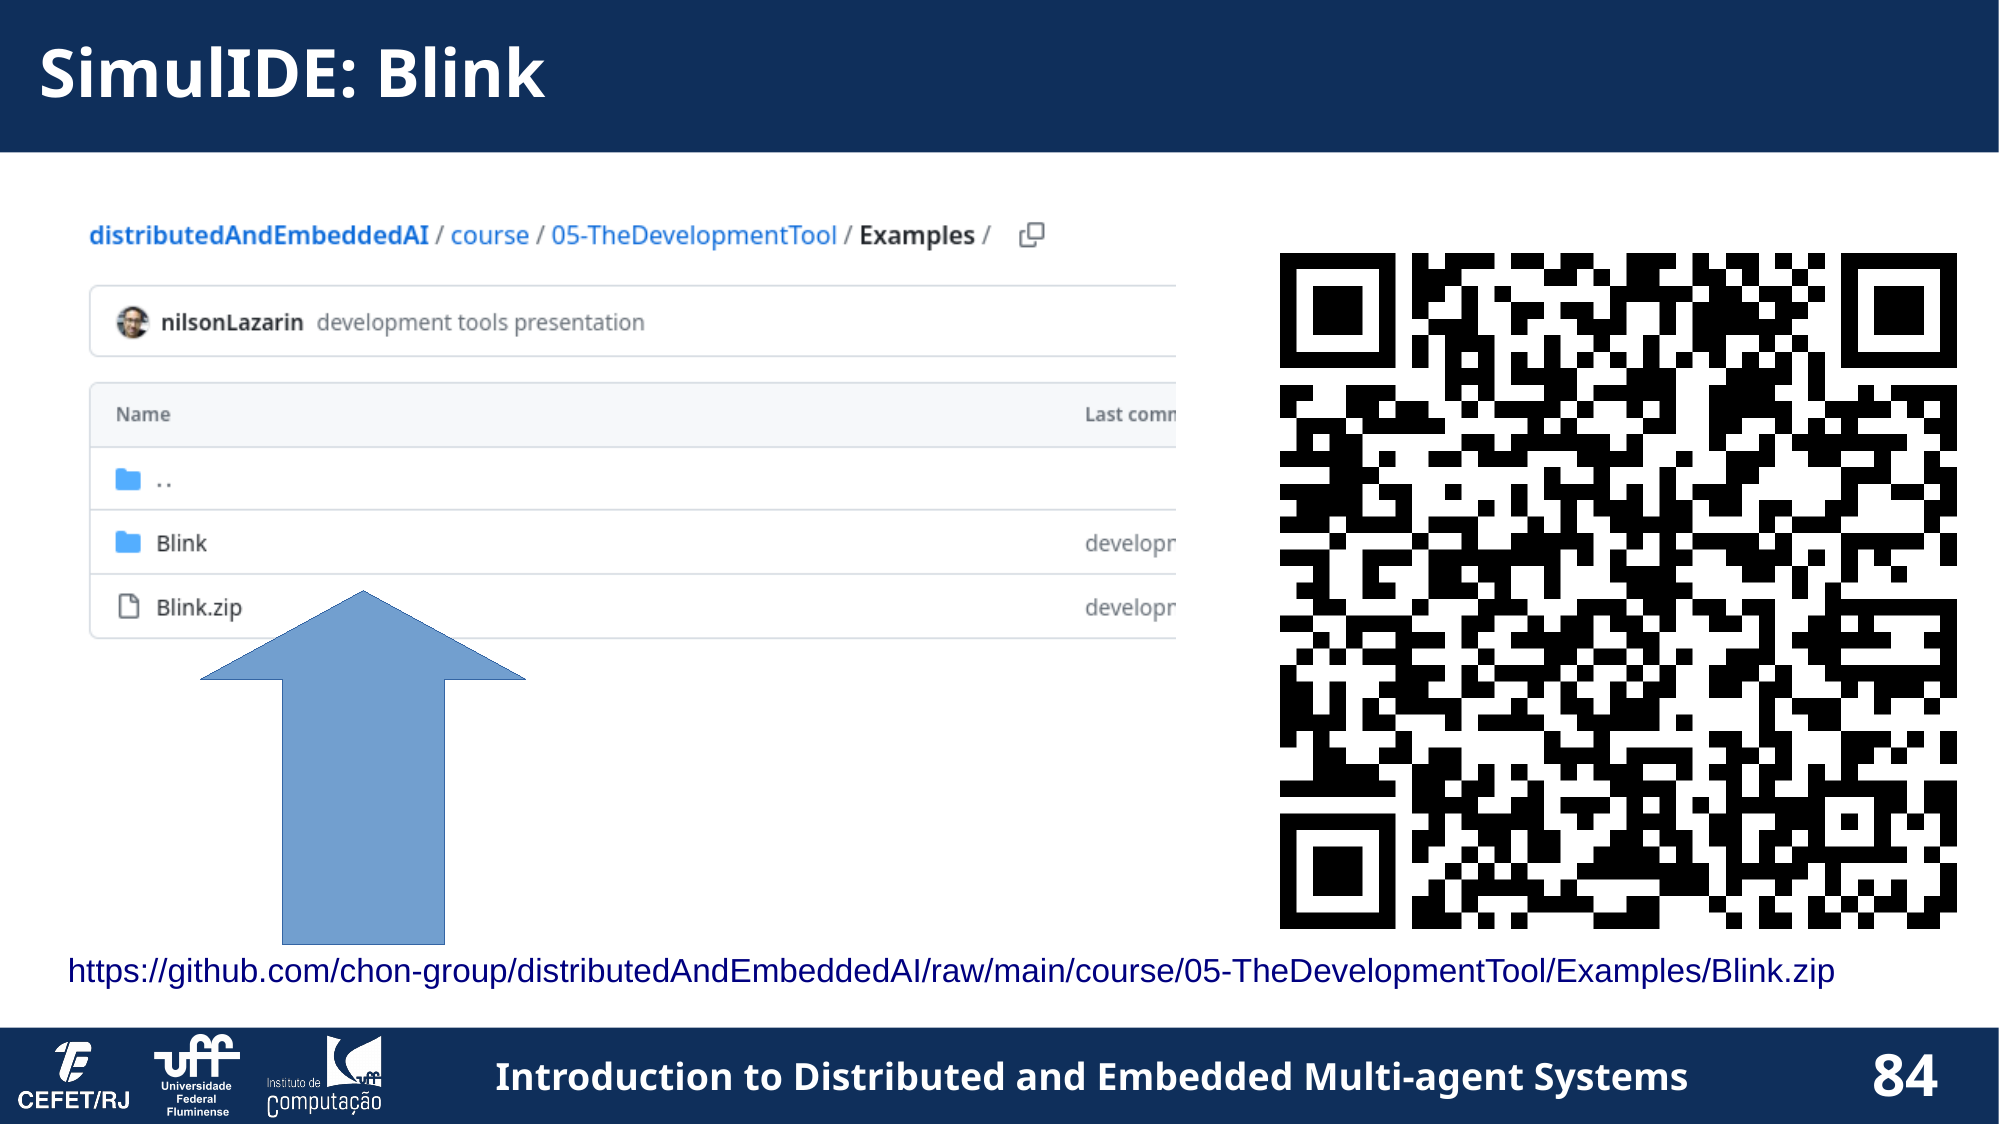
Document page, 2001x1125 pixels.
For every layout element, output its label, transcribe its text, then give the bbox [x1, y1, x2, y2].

text_box [200, 590, 526, 945]
picture [80, 210, 1176, 680]
picture [265, 1033, 383, 1118]
text_box SimulIDE: Blink [25, 23, 1998, 116]
picture [153, 1033, 241, 1121]
picture [18, 1021, 129, 1125]
picture [1263, 236, 1973, 945]
text_box https://github.com/chon-group/distributedAndEmbeddedAI/raw/main/course/05-TheDevelopmentTool/Examples/Blink.zip [53, 944, 1914, 1004]
